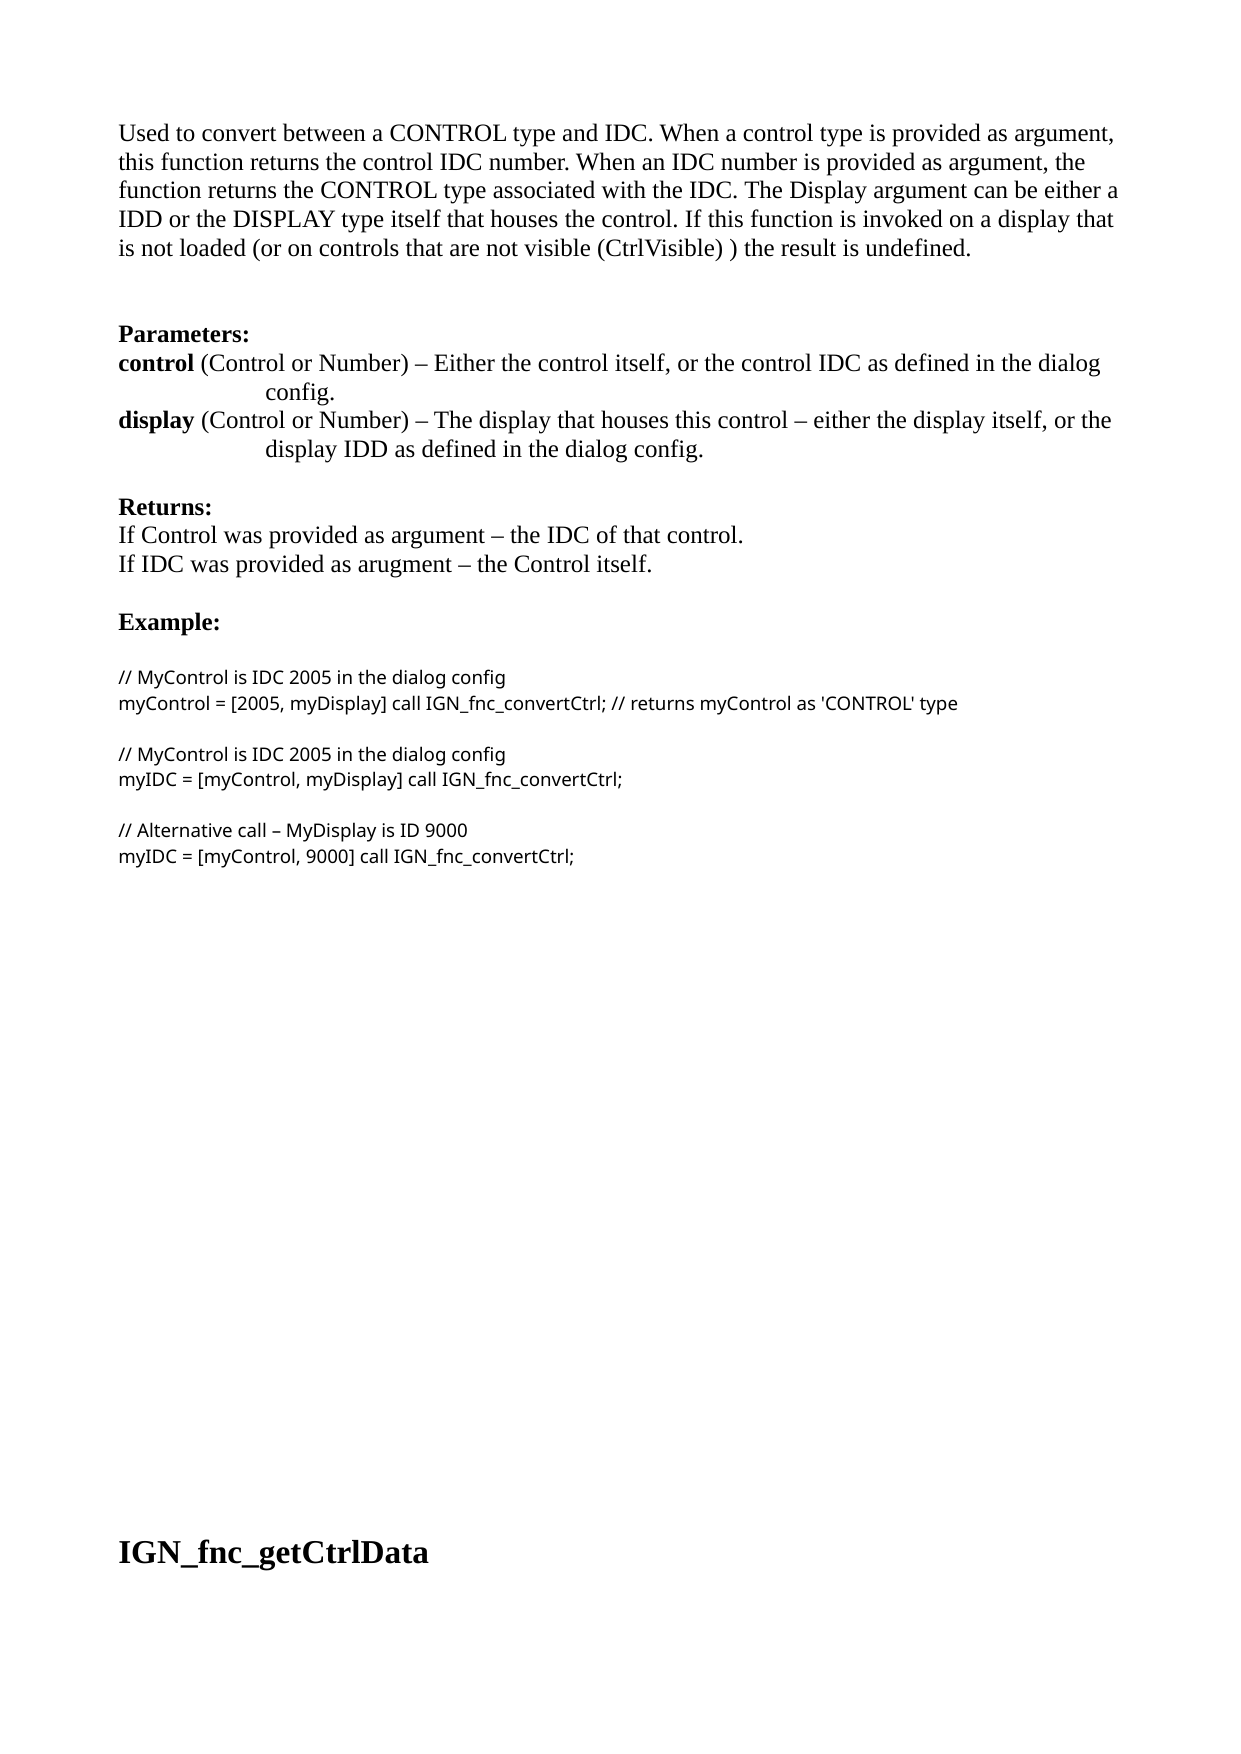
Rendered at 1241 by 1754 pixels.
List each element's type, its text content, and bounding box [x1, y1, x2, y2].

text If Control was provided as argument – the IDC of that control. [118, 521, 1122, 549]
text Parameters: [118, 319, 1122, 348]
text display (Control or Number) – The display that houses this control – either the display itself, or the display IDD as defined in the dialog config. [118, 406, 1122, 463]
text Example: [118, 607, 1122, 636]
text If IDC was provided as arugment – the Control itself. [118, 549, 1122, 578]
text // Alternative call – MyDisplay is ID 9000 [118, 817, 1122, 843]
text control (Control or Number) – Either the control itself, or the control IDC as defined in the dialog config. [118, 348, 1122, 406]
text // MyControl is IDC 2005 in the dialog config [118, 741, 1122, 766]
text Used to convert between a CONTROL type and IDC. When a control type is provided as argument, this function returns the control IDC number. When an IDC number is provided as argument, the function returns the CONTROL type associated with the IDC. The Display argument can be either a IDD or the DISPLAY type itself that houses the control. If this function is invoked on a display that is not loaded (or on controls that are not visible (CtrlVisible) ) the result is undefined. [118, 118, 1122, 262]
text myControl = [2005, myDisplay] call IGN_fnc_convertCtrl; // returns myControl as 'CONTROL' type [118, 690, 1122, 715]
text IGN_fnc_getCtrlData [118, 1532, 1122, 1570]
text myIDC = [myControl, myDisplay] call IGN_fnc_convertCtrl; [118, 766, 1122, 792]
text Returns: [118, 492, 1122, 521]
text myIDC = [myControl, 9000] call IGN_fnc_convertCtrl; [118, 843, 1122, 868]
text // MyControl is IDC 2005 in the dialog config [118, 664, 1122, 690]
